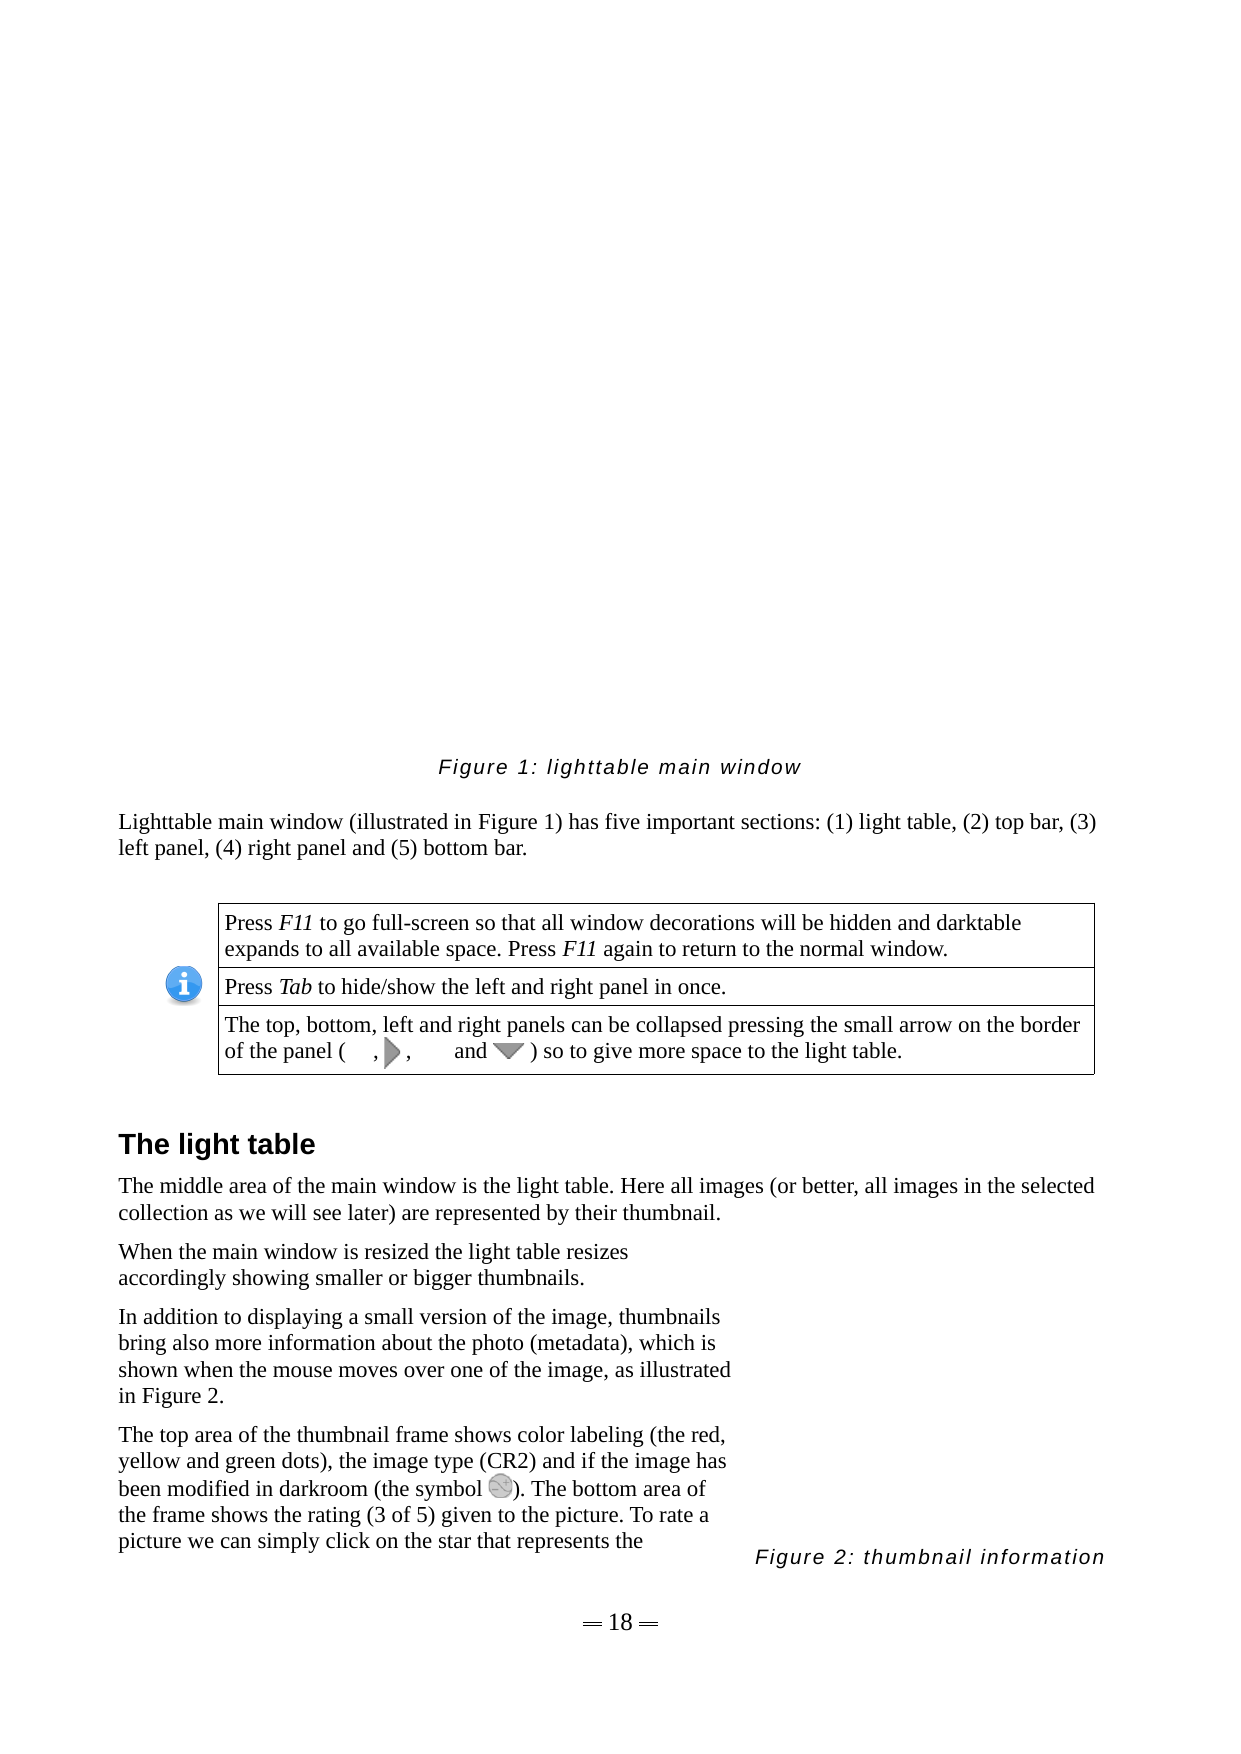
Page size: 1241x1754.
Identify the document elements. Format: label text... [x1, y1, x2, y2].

text In addition to displaying a small version of the image, thumbnails bring also more information about the photo (metadata), which is shown when the mouse moves over one of the image, as illustrated in Figure 2. [118, 1303, 739, 1408]
text Figure 1: lighttable main window [118, 125, 1122, 778]
picture [493, 1043, 525, 1059]
table_cell The top, bottom, left and right panels can be collapsed pressing the small arrow on the border of the panel ( , , and ) so to give more space to the light table. [219, 1006, 1094, 1074]
picture [384, 1037, 400, 1069]
table_header [149, 903, 218, 1074]
picture [488, 1473, 513, 1498]
text [118, 113, 1122, 125]
text Figure 2: thumbnail information [739, 1228, 1122, 1569]
subtitle The light table [118, 1127, 1122, 1161]
picture [163, 966, 204, 1006]
text Lighttable main window (illustrated in Figure 1) has five important sections: (1) light table, (2) top bar, (3) left panel, (4) right panel and (5) bottom bar. [118, 778, 1122, 861]
text The top area of the thumbnail frame shows color labeling (the red, yellow and green dots), the image type (CR2) and if the image has been modified in darkroom (the symbol ). The bottom area of the frame shows the rating (3 of 5) given to the picture. To rate a picture we can simply click on the star that represents the [118, 1421, 739, 1554]
table_header Press F11 to go full-screen so that all window decorations will be hidden and darktable expands to all available space. Press F11 again to return to the normal window. [219, 904, 1094, 967]
text The middle area of the main window is the light table. Here all images (or better, all images in the selected collection as we will see later) are represented by their thumbnail. [118, 1173, 1122, 1228]
text When the main window is resized the light table resizes accordingly showing smaller or bigger thumbnails. [118, 1238, 739, 1291]
table_cell Press Tab to hide/show the left and right panel in once. [219, 968, 1094, 1005]
